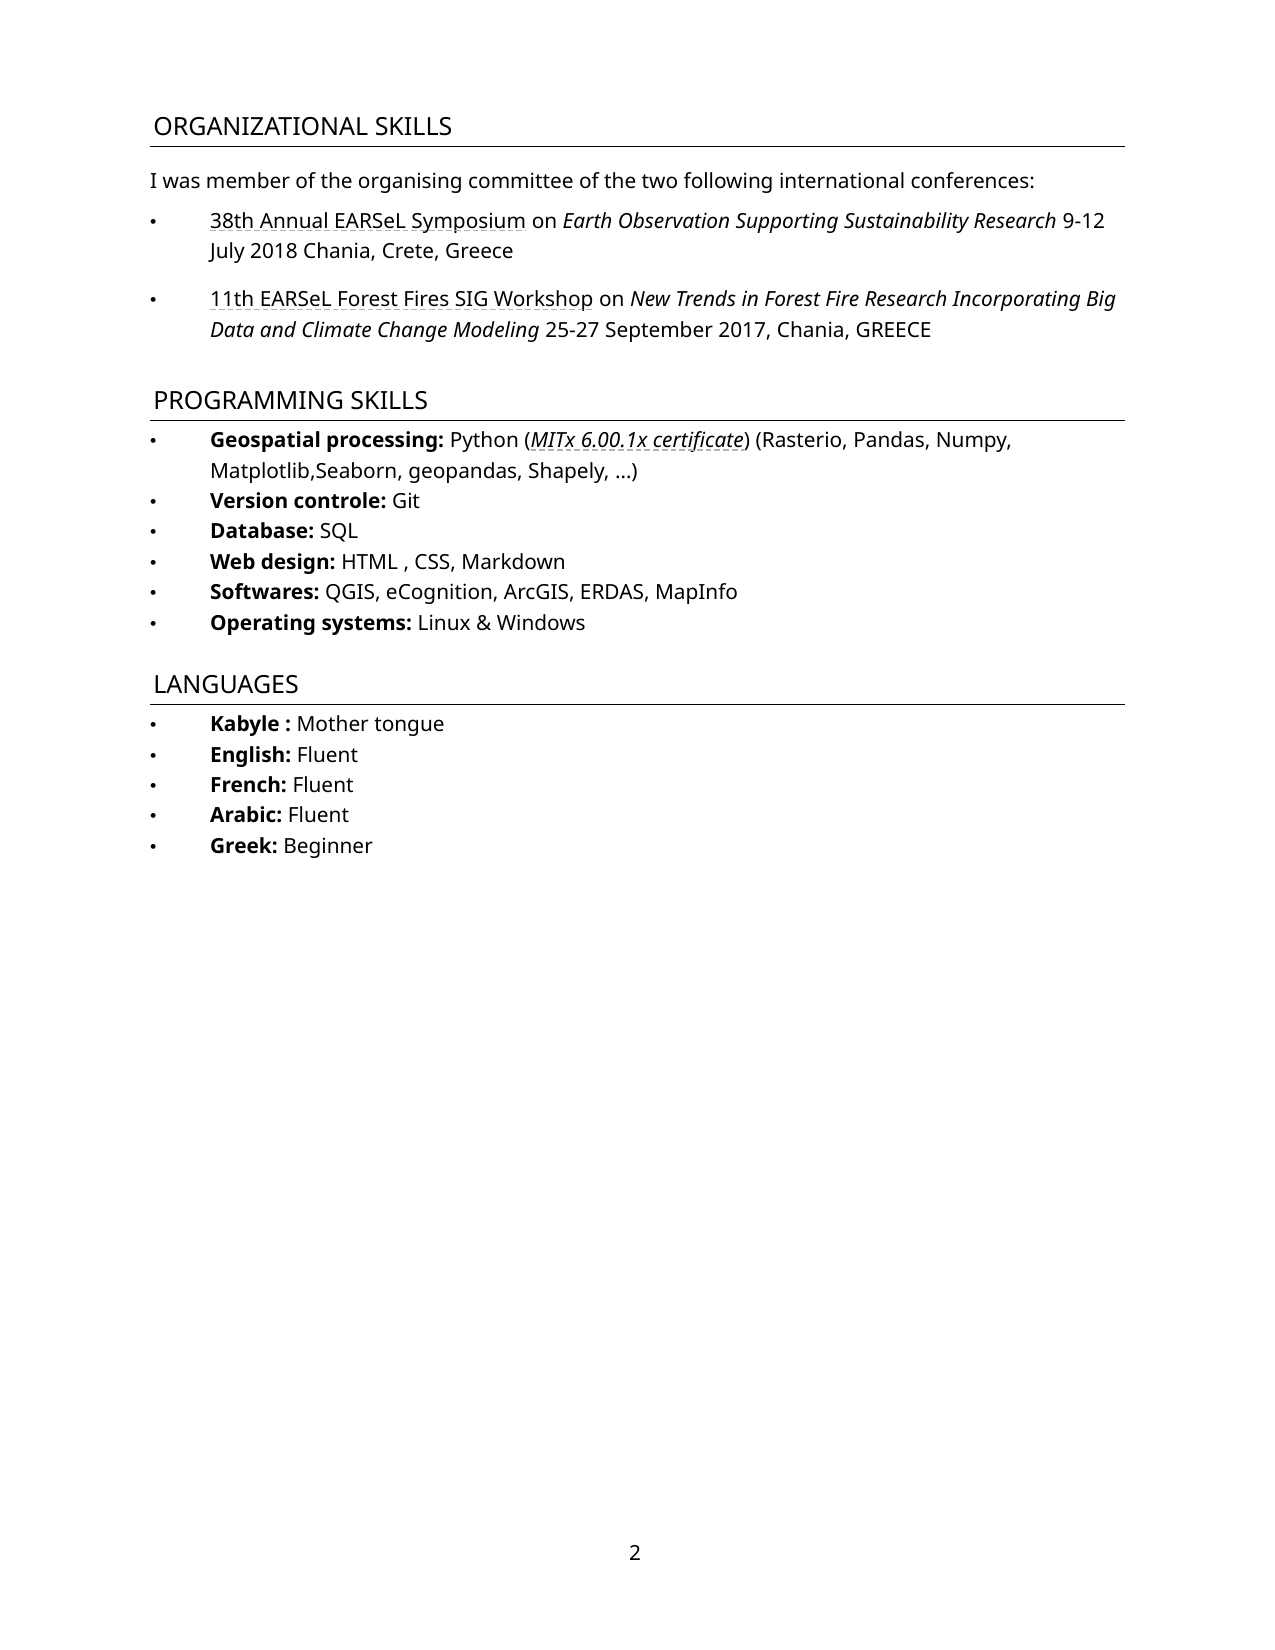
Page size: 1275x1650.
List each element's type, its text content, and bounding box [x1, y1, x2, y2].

text I was member of the organising committee of the two following international conferences: [150, 166, 1125, 195]
list Arabic: Fluent [150, 801, 1125, 829]
list Database: SQL [150, 517, 1125, 545]
list English: Fluent [150, 740, 1125, 768]
subtitle Organizational Skills [150, 106, 1125, 146]
list 11th EARSeL Forest Fires SIG Workshop on New Trends in Forest Fire Research Incorporating Big Data and Climate Change Modeling 25-27 September 2017, Chania, GREECE [150, 284, 1125, 343]
list Version controle: Git [150, 486, 1125, 515]
list Operating systems: Linux & Windows [150, 608, 1125, 636]
list French: Fluent [150, 770, 1125, 799]
list 38th Annual EARSeL Symposium on Earth Observation Supporting Sustainability Research 9-12 July 2018 Chania, Crete, Greece [150, 206, 1125, 265]
list Kabyle : Mother tongue [150, 709, 1125, 738]
subtitle Programming Skills [150, 380, 1125, 420]
list Web design: HTML , CSS, Markdown [150, 547, 1125, 576]
subtitle Languages [150, 664, 1125, 704]
list Geospatial processing: Python (MITx 6.00.1x certificate) (Rasterio, Pandas, Numpy, Matplotlib,Seaborn, geopandas, Shapely, …) [150, 425, 1125, 484]
list Greek: Beginner [150, 831, 1125, 859]
list Softwares: QGIS, eCognition, ArcGIS, ERDAS, MapInfo [150, 577, 1125, 606]
